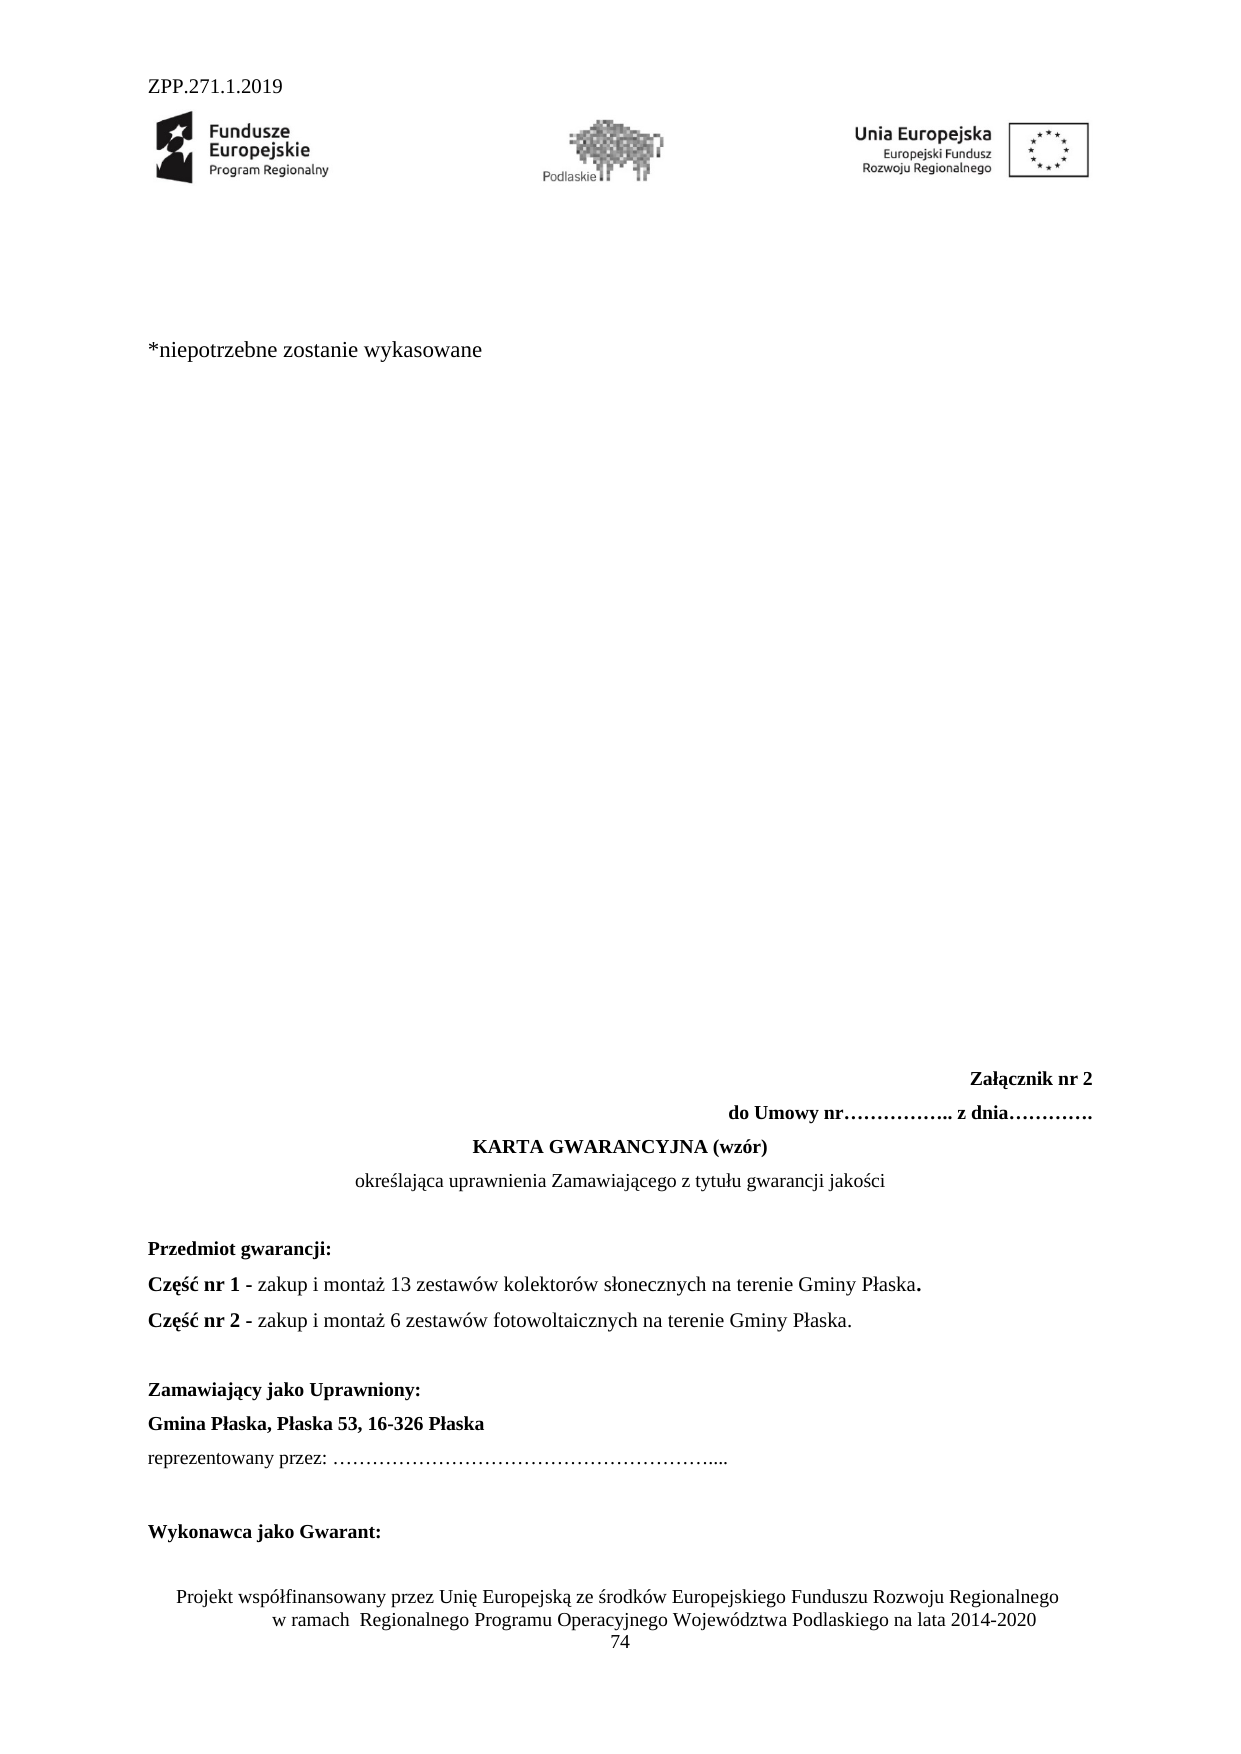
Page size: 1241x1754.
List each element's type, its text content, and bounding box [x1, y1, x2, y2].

text Część nr 2 - zakup i montaż 6 zestawów fotowoltaicznych na terenie Gminy Płaska. [148, 1307, 1092, 1332]
text Gmina Płaska, Płaska 53, 16-326 Płaska [148, 1412, 1092, 1435]
text KARTA GWARANCYJNA (wzór) [148, 1135, 1092, 1158]
text określająca uprawnienia Zamawiającego z tytułu gwarancji jakości [148, 1169, 1092, 1192]
text Zamawiający jako Uprawniony: [148, 1378, 1092, 1401]
text do Umowy nr…………….. z dnia…………. [148, 1101, 1092, 1123]
text reprezentowany przez: ………………………………………………….... [148, 1446, 1092, 1469]
text Część nr 1 - zakup i montaż 13 zestawów kolektorów słonecznych na terenie Gminy Płaska. [148, 1271, 1092, 1296]
text Wykonawca jako Gwarant: [148, 1520, 1092, 1542]
text Przedmiot gwarancji: [148, 1237, 1092, 1260]
text Załącznik nr 2 [148, 1066, 1092, 1089]
text *niepotrzebne zostanie wykasowane [148, 337, 1092, 363]
